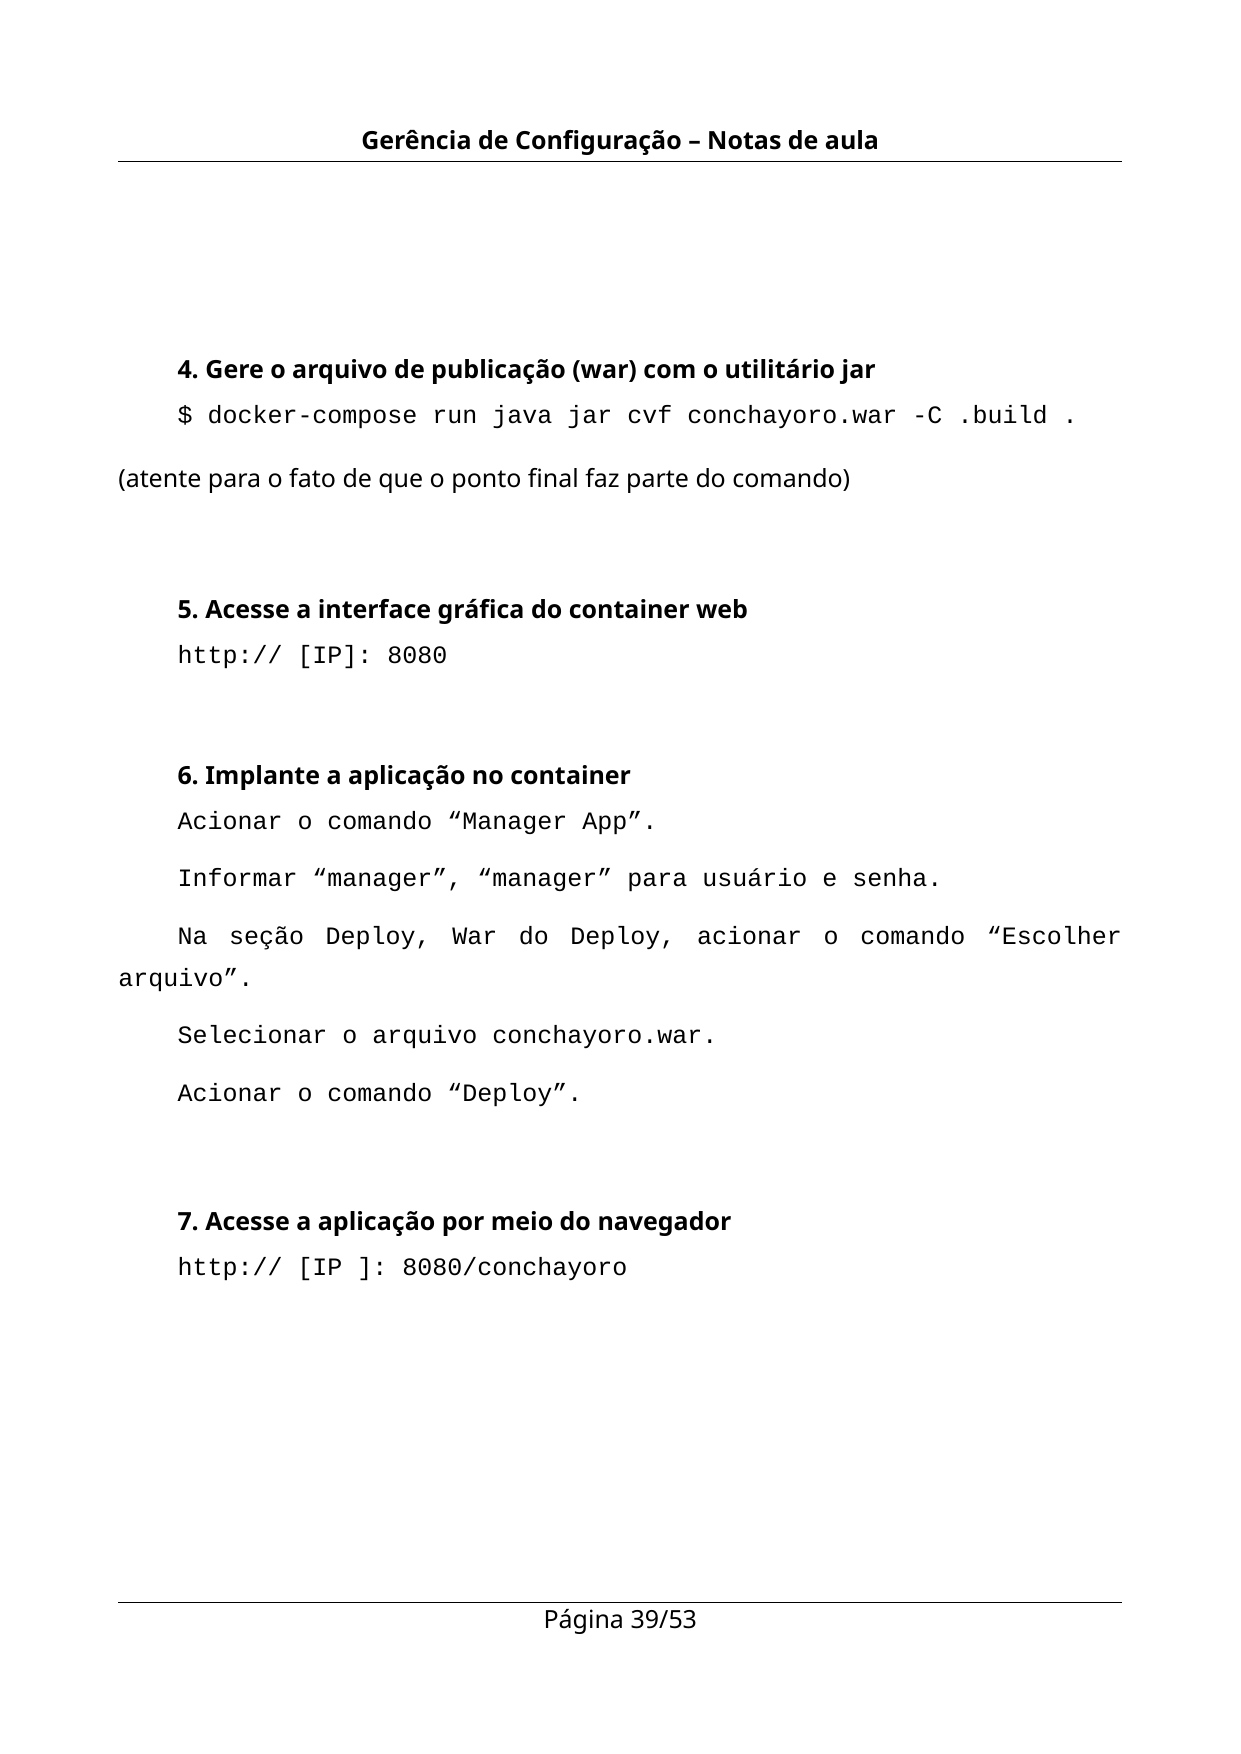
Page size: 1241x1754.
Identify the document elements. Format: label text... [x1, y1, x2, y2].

text 4. Gere o arquivo de publicação (war) com o utilitário jar [118, 352, 1122, 386]
text Acionar o comando “Manager App”. [118, 809, 1122, 837]
text (atente para o fato de que o ponto final faz parte do comando) [118, 460, 1122, 494]
text Selecionar o arquivo conchayoro.war. [118, 1023, 1122, 1051]
text http:// [IP ]: 8080/conchayoro [118, 1254, 1122, 1283]
text 5. Acesse a interface gráfica do container web [118, 592, 1122, 626]
text 6. Implante a aplicação no container [118, 758, 1122, 792]
text Na seção Deploy, War do Deploy, acionar o comando “Escolher arquivo”. [118, 923, 1122, 994]
text http:// [IP]: 8080 [118, 643, 1122, 671]
text Acionar o comando “Deploy”. [118, 1080, 1122, 1109]
text 7. Acesse a aplicação por meio do navegador [118, 1203, 1122, 1238]
text $ docker-compose run java jar cvf conchayoro.war -C .build . [118, 403, 1122, 431]
text Informar “manager”, “manager” para usuário e senha. [118, 866, 1122, 894]
